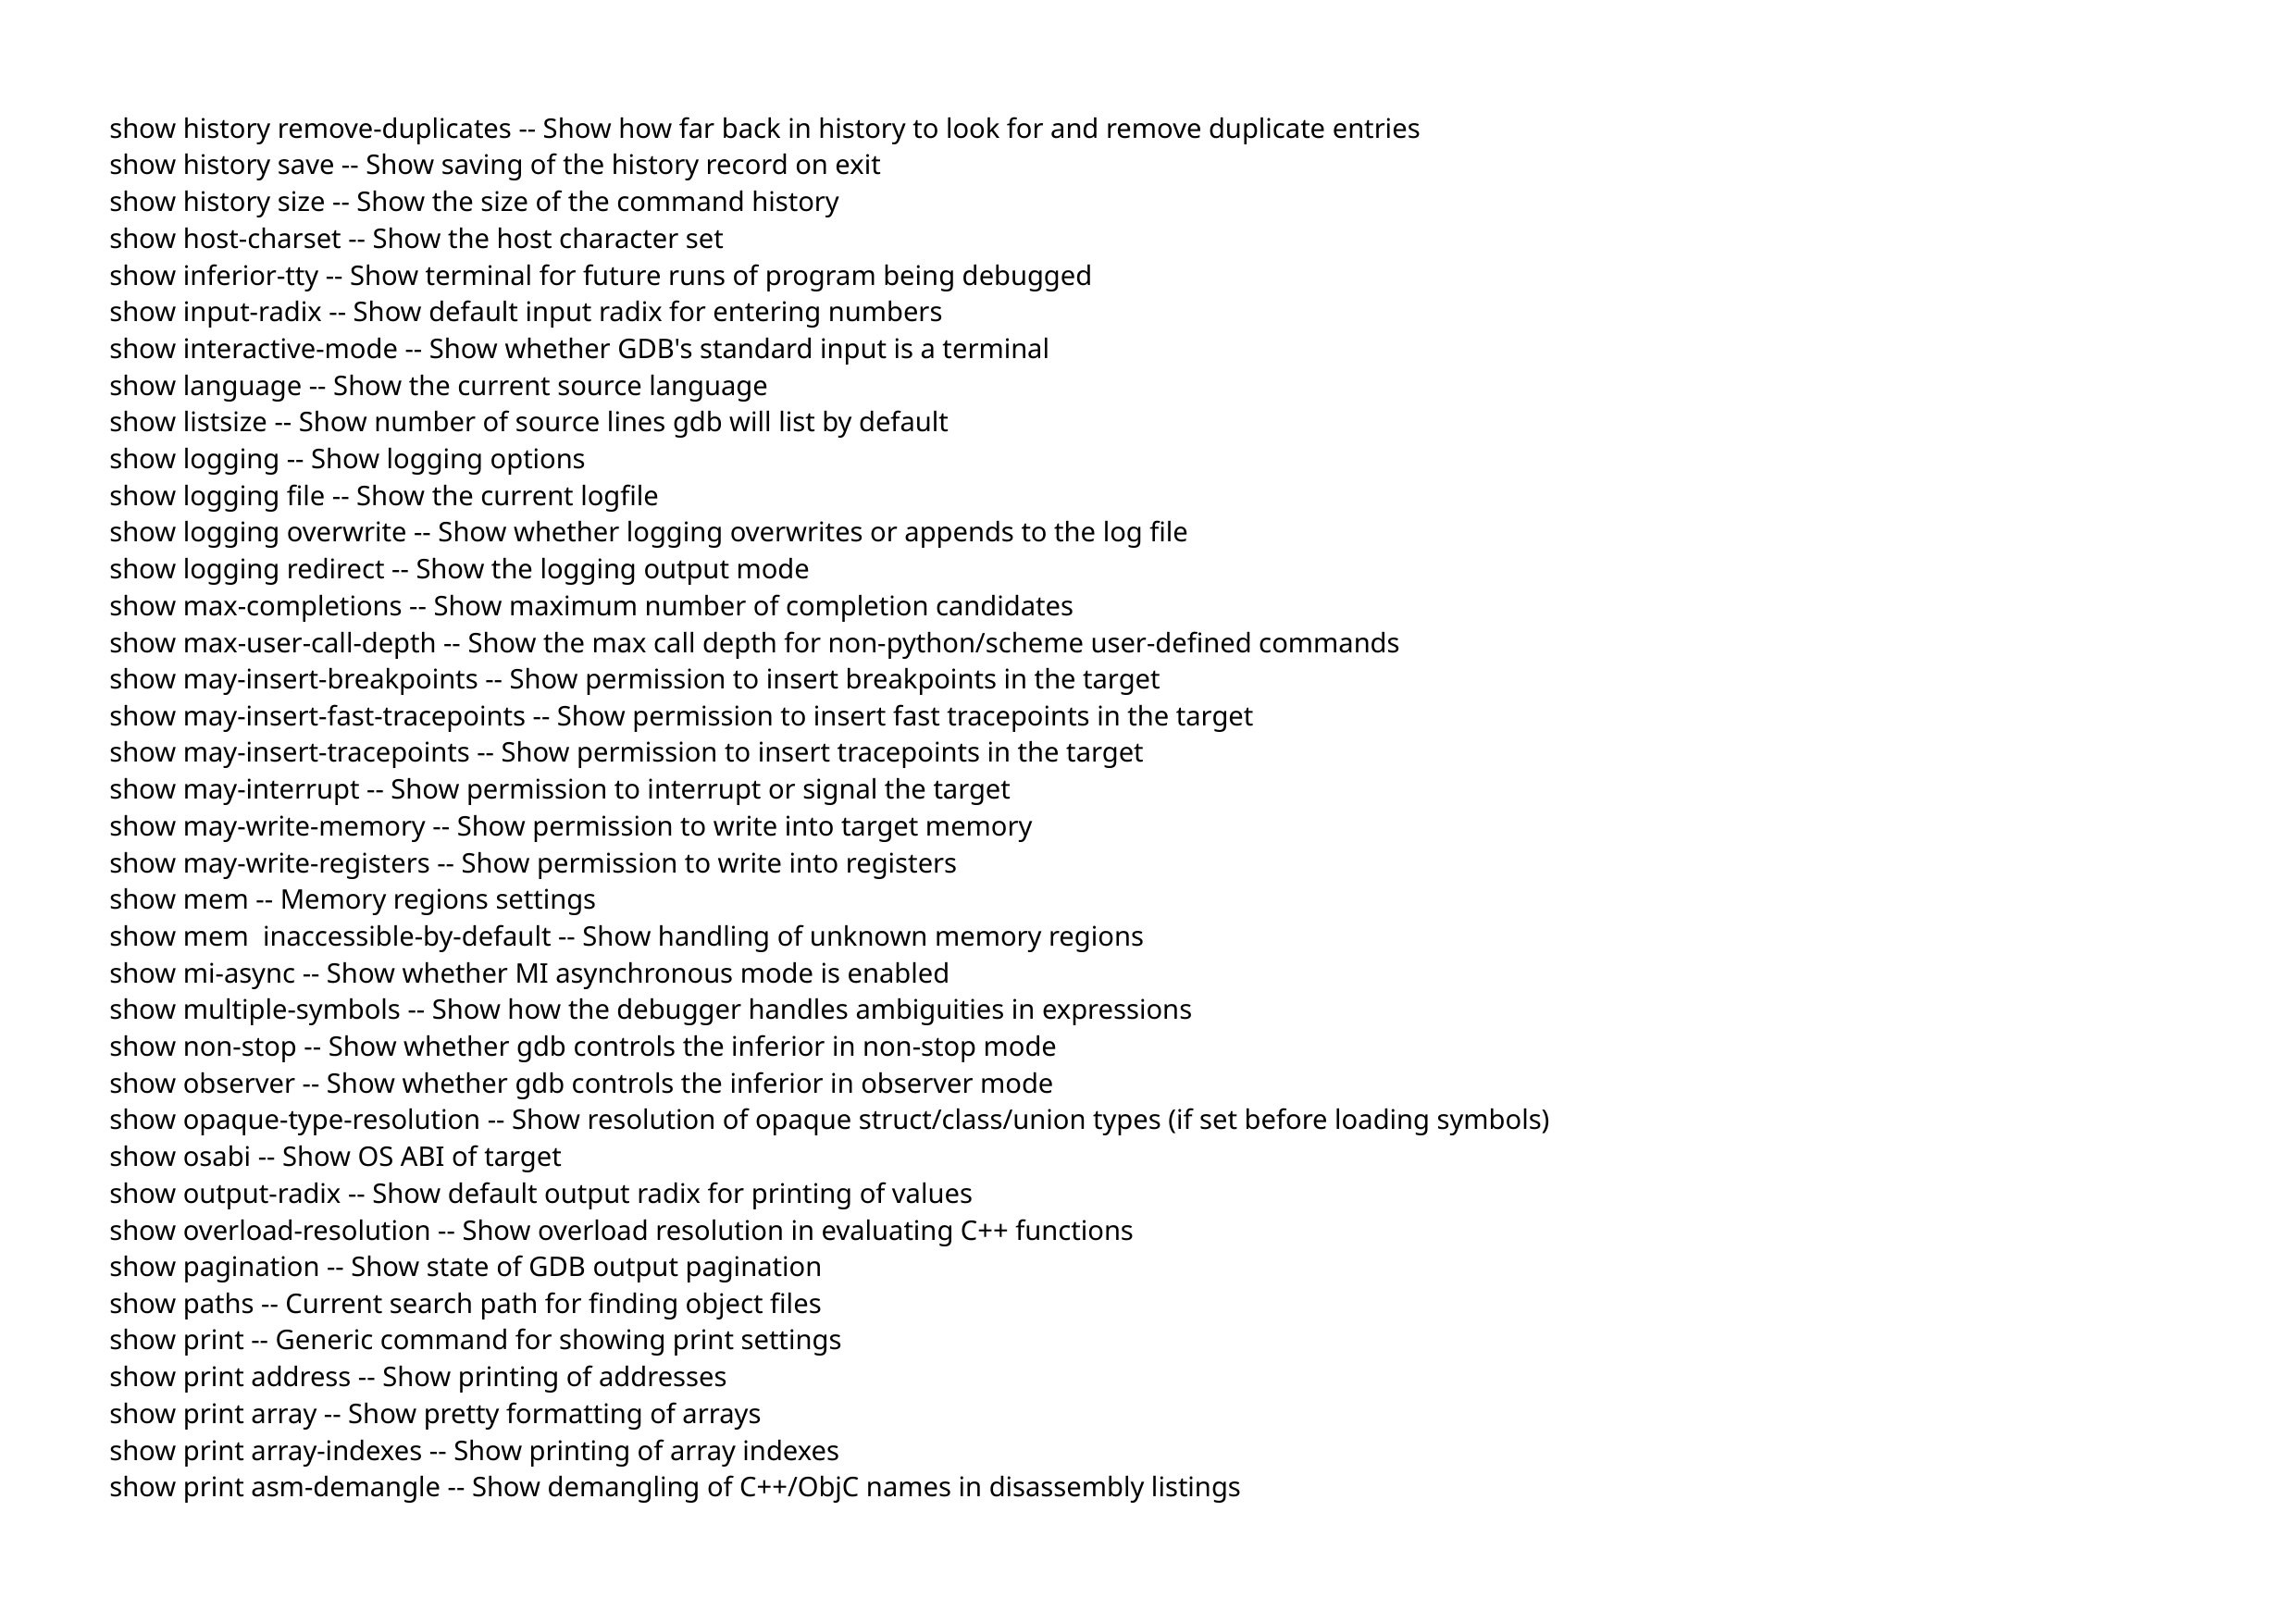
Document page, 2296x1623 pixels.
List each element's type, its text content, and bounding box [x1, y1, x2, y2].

text show history remove-duplicates -- Show how far back in history to look for and remove duplicate entries show history save -- Show saving of the history record on exit show history size -- Show the size of the command history show host-charset -- Show the host character set show inferior-tty -- Show terminal for future runs of program being debugged show input-radix -- Show default input radix for entering numbers show interactive-mode -- Show whether GDB's standard input is a terminal show language -- Show the current source language show listsize -- Show number of source lines gdb will list by default show logging -- Show logging options show logging file -- Show the current logfile show logging overwrite -- Show whether logging overwrites or appends to the log file show logging redirect -- Show the logging output mode show max-completions -- Show maximum number of completion candidates show max-user-call-depth -- Show the max call depth for non-python/scheme user-defined commands show may-insert-breakpoints -- Show permission to insert breakpoints in the target show may-insert-fast-tracepoints -- Show permission to insert fast tracepoints in the target show may-insert-tracepoints -- Show permission to insert tracepoints in the target show may-interrupt -- Show permission to interrupt or signal the target show may-write-memory -- Show permission to write into target memory show may-write-registers -- Show permission to write into registers show mem -- Memory regions settings show mem inaccessible-by-default -- Show handling of unknown memory regions show mi-async -- Show whether MI asynchronous mode is enabled show multiple-symbols -- Show how the debugger handles ambiguities in expressions show non-stop -- Show whether gdb controls the inferior in non-stop mode show observer -- Show whether gdb controls the inferior in observer mode show opaque-type-resolution -- Show resolution of opaque struct/class/union types (if set before loading symbols) show osabi -- Show OS ABI of target show output-radix -- Show default output radix for printing of values show overload-resolution -- Show overload resolution in evaluating C++ functions show pagination -- Show state of GDB output pagination show paths -- Current search path for finding object files show print -- Generic command for showing print settings show print address -- Show printing of addresses show print array -- Show pretty formatting of arrays show print array-indexes -- Show printing of array indexes show print asm-demangle -- Show demangling of C++/ObjC names in disassembly listings [109, 109, 2278, 1505]
